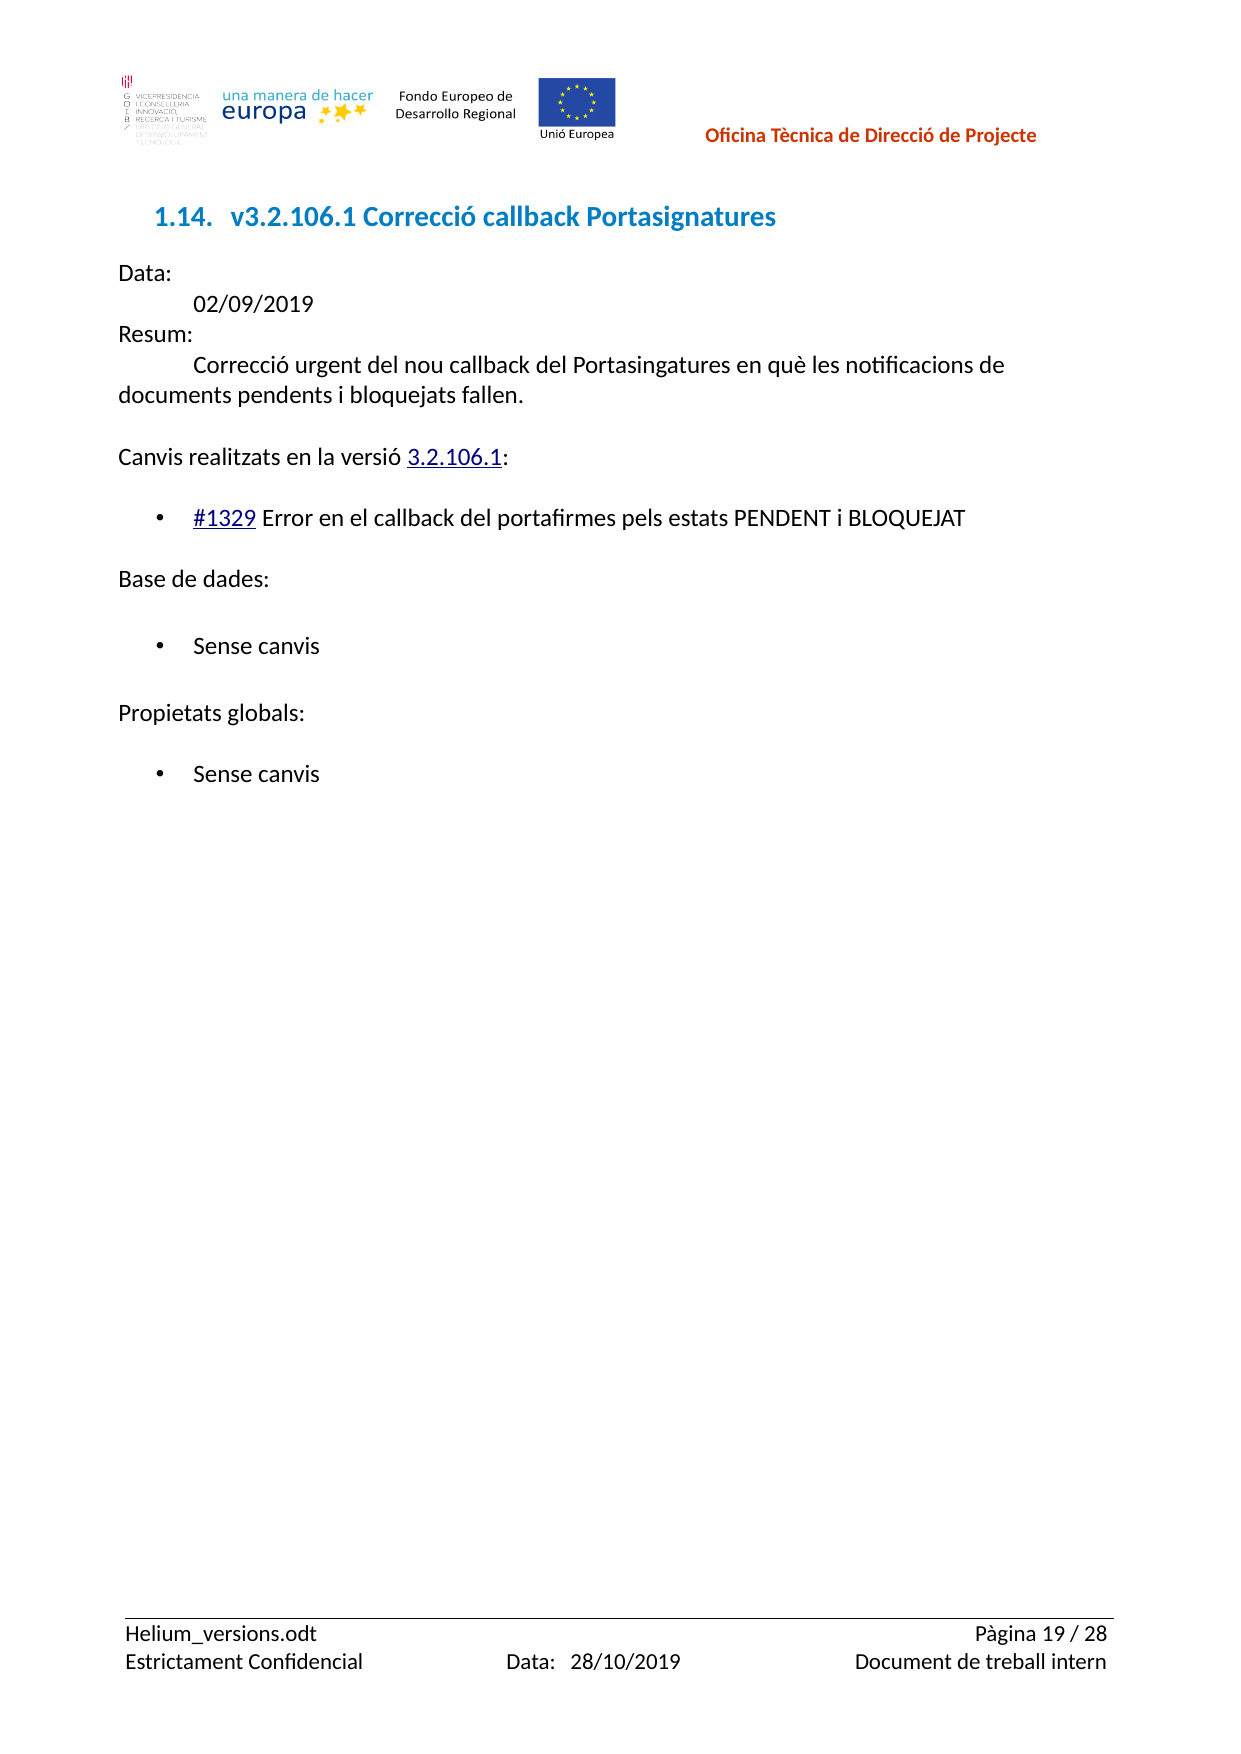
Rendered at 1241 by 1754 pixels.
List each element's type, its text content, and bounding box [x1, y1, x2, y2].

text Resum: [118, 319, 1122, 349]
picture [219, 73, 621, 147]
text 02/09/2019 [118, 288, 1122, 319]
text Base de dades: [118, 563, 1122, 593]
list Sense canvis [156, 758, 1122, 788]
picture [118, 73, 213, 147]
list #1329 Error en el callback del portafirmes pels estats PENDENT i BLOQUEJAT [156, 502, 1122, 532]
text Canvis realitzats en la versió 3.2.106.1: [118, 441, 1122, 471]
list Sense canvis [156, 630, 1122, 660]
subtitle v3.2.106.1 Correcció callback Portasignatures [153, 198, 1122, 234]
text Data: [118, 258, 1122, 288]
text Correcció urgent del nou callback del Portasingatures en què les notificacions de documents pendents i bloquejats fallen. [118, 349, 1122, 410]
text Propietats globals: [118, 697, 1122, 727]
